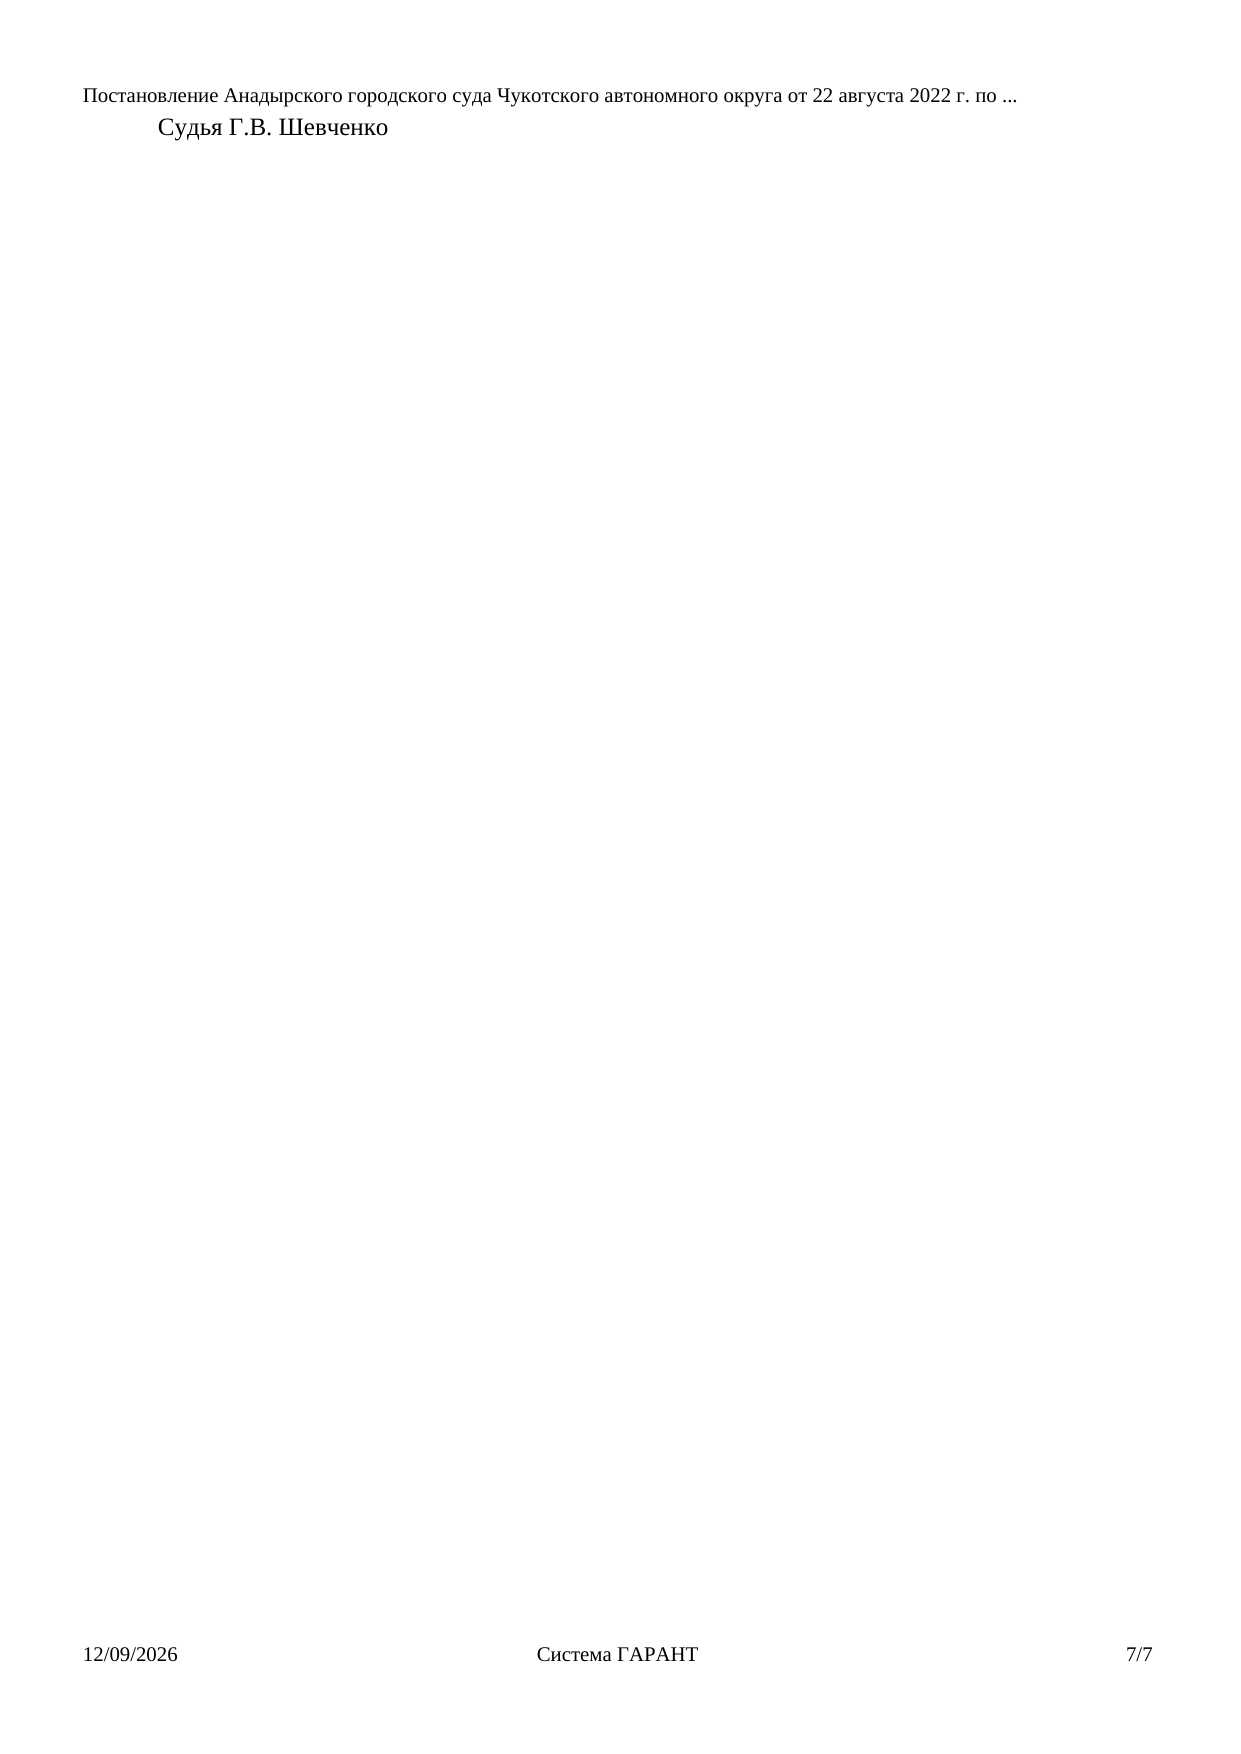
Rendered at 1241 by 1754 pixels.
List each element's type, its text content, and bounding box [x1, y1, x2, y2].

text Судья Г.В. Шевченко [83, 112, 1157, 141]
